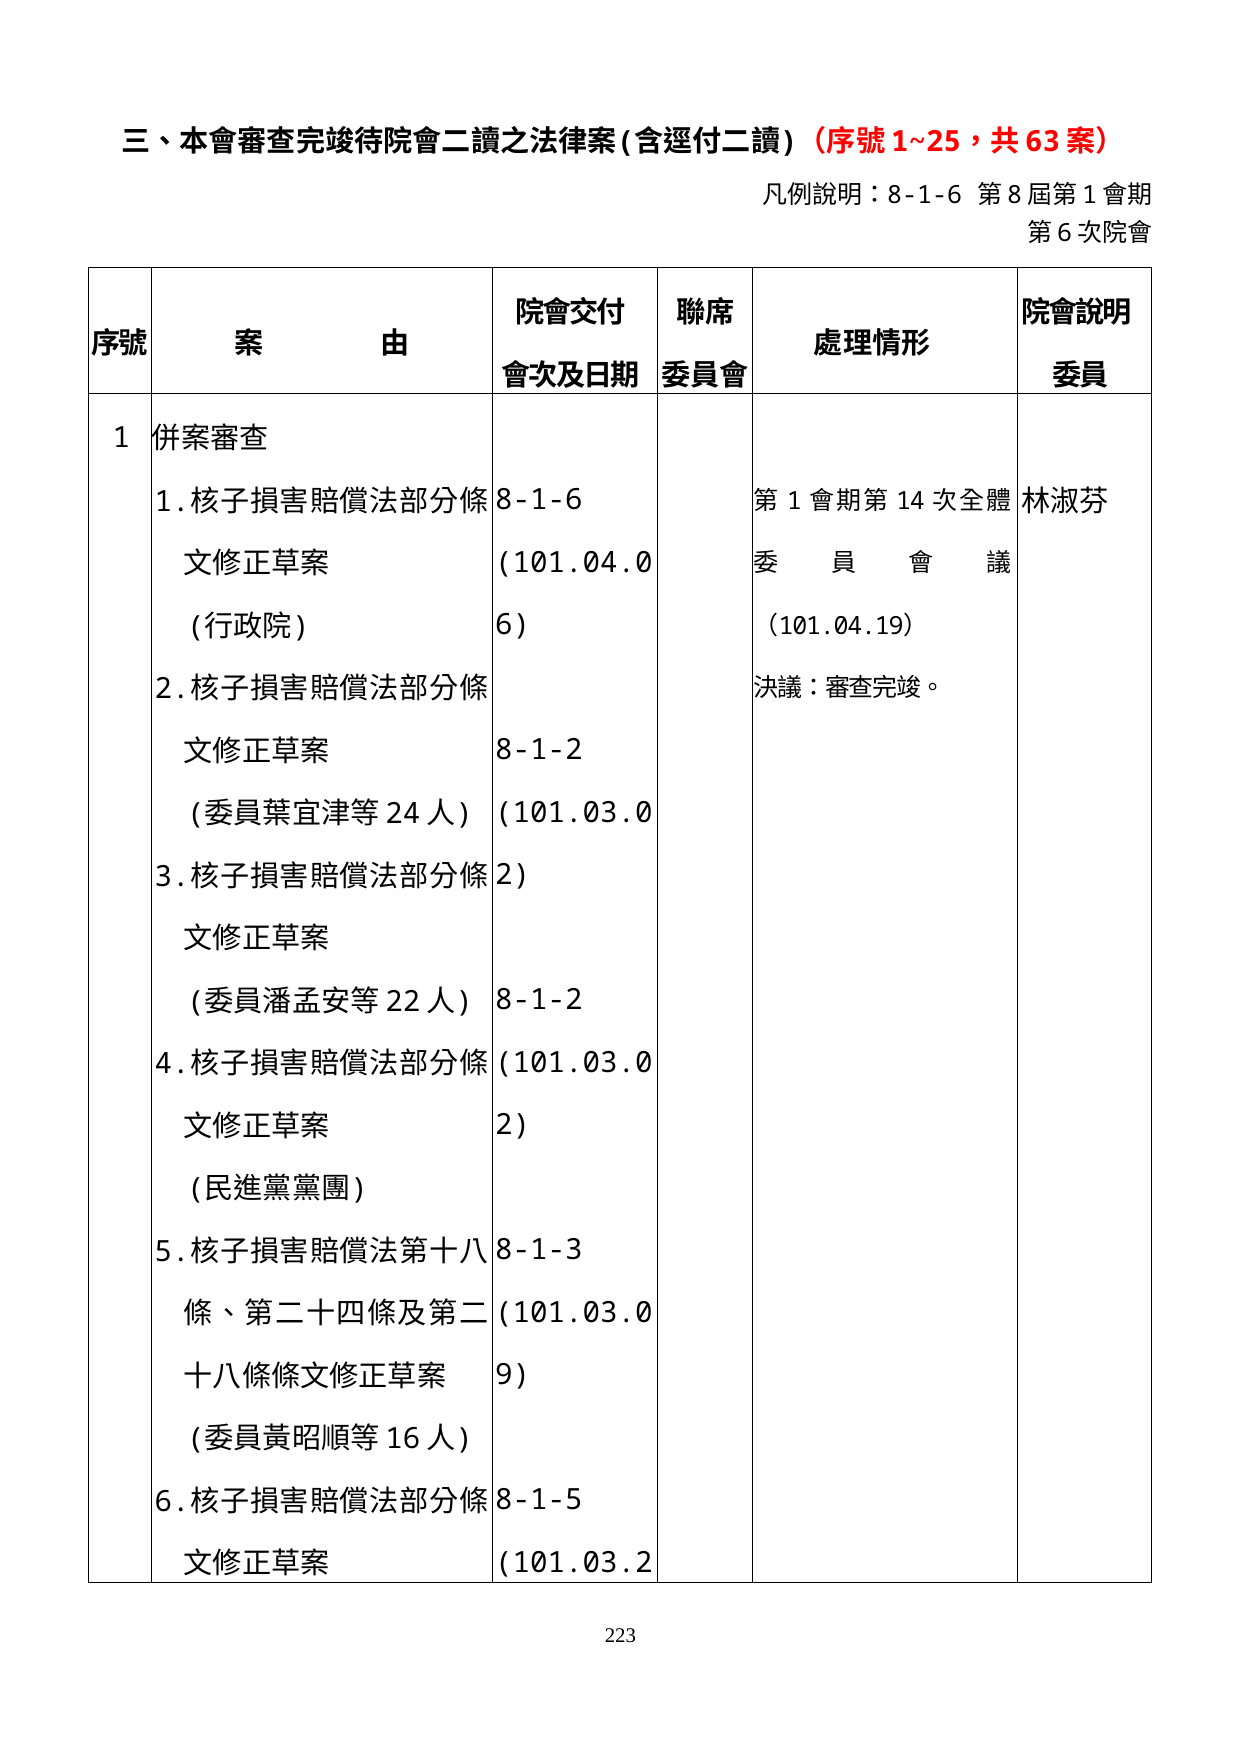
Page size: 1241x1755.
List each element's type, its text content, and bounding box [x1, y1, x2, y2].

table_cell [658, 394, 752, 1582]
table_cell 8-1-6 (101.04.06) 8-1-2 (101.03.02) 8-1-2 (101.03.02) 8-1-3 (101.03.09) 8-1-5 (101.03.2 [493, 394, 657, 1582]
table_cell [89, 394, 151, 1582]
text 三、本會審查完竣待院會二讀之法律案(含逕付二讀)（序號1~25，共63案） [89, 118, 1152, 160]
table_header 聯席 委員會 [658, 268, 752, 393]
table_cell 林淑芬 [1018, 394, 1151, 1582]
table_cell 第1會期第14次全體委員會議（101.04.19） 決議：審查完竣。 [753, 394, 1017, 1582]
table_header 處理情形 [753, 268, 1017, 393]
table_cell 併案審查 1.核子損害賠償法部分條文修正草案 (行政院) 2.核子損害賠償法部分條文修正草案 (委員葉宜津等24人) 3.核子損害賠償法部分條文修正草案 (委員潘孟安等22人) 4.核子損害賠償法部分條文修正草案 (民進黨黨團) 5.核子損害賠償法第十八條、第二十四條及第二十八條條文修正草案 (委員黃昭順等16人) 6.核子損害賠償法部分條文修正草案 [152, 394, 492, 1582]
table_header 案 由 [152, 268, 492, 393]
table_header 序號 [89, 268, 151, 393]
table_header 院會說明 委員 [1018, 268, 1151, 393]
table_header 院會交付 會次及日期 [493, 268, 657, 393]
text 凡例說明：8-1-6 第8屆第1會期第6次院會 [89, 173, 1152, 248]
